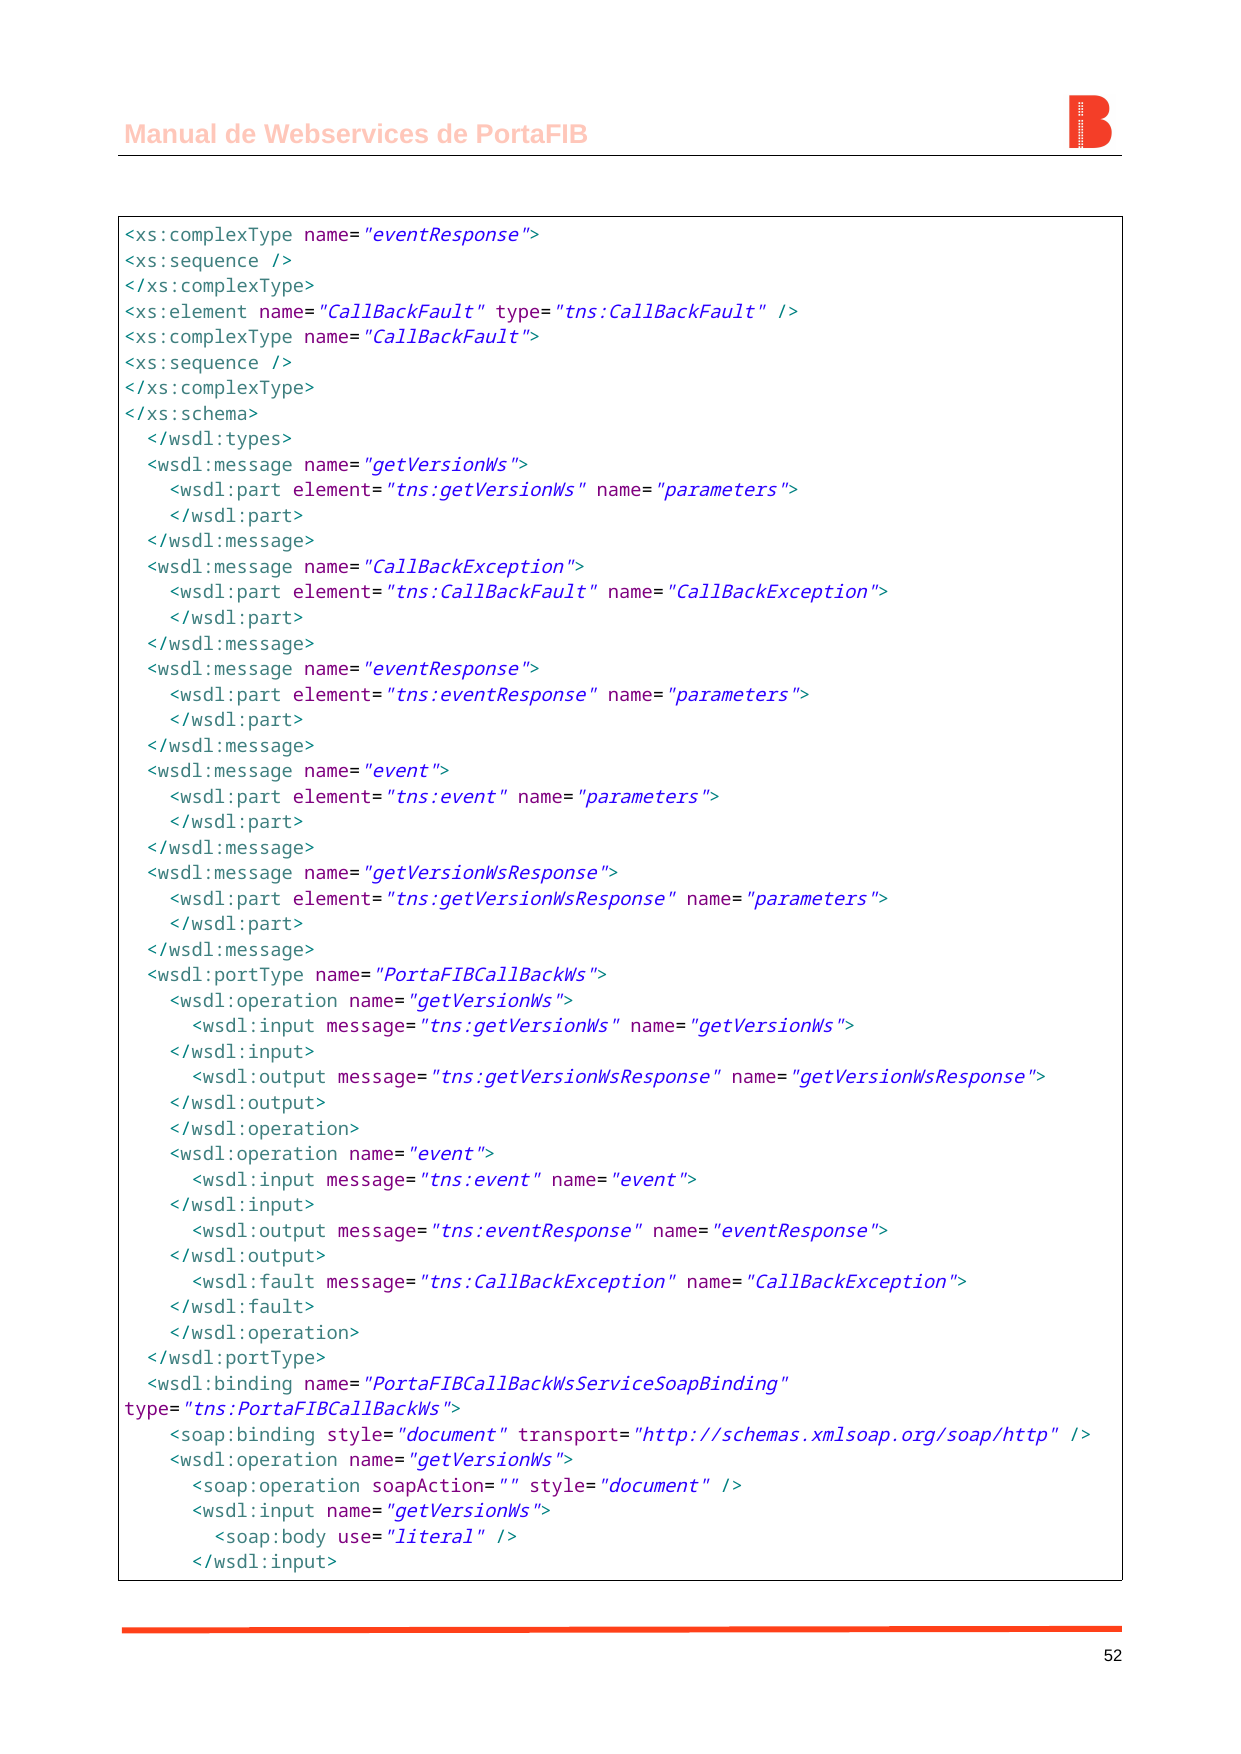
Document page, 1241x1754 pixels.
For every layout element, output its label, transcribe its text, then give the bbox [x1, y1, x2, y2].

table_header <xs:complexType name="eventResponse"> <xs:sequence /> </xs:complexType> <xs:element name="CallBackFault" type="tns:CallBackFault" /> <xs:complexType name="CallBackFault"> <xs:sequence /> </xs:complexType> </xs:schema> </wsdl:types> <wsdl:message name="getVersionWs"> <wsdl:part element="tns:getVersionWs" name="parameters"> </wsdl:part> </wsdl:message> <wsdl:message name="CallBackException"> <wsdl:part element="tns:CallBackFault" name="CallBackException"> </wsdl:part> </wsdl:message> <wsdl:message name="eventResponse"> <wsdl:part element="tns:eventResponse" name="parameters"> </wsdl:part> </wsdl:message> <wsdl:message name="event"> <wsdl:part element="tns:event" name="parameters"> </wsdl:part> </wsdl:message> <wsdl:message name="getVersionWsResponse"> <wsdl:part element="tns:getVersionWsResponse" name="parameters"> </wsdl:part> </wsdl:message> <wsdl:portType name="PortaFIBCallBackWs"> <wsdl:operation name="getVersionWs"> <wsdl:input message="tns:getVersionWs" name="getVersionWs"> </wsdl:input> <wsdl:output message="tns:getVersionWsResponse" name="getVersionWsResponse"> </wsdl:output> </wsdl:operation> <wsdl:operation name="event"> <wsdl:input message="tns:event" name="event"> </wsdl:input> <wsdl:output message="tns:eventResponse" name="eventResponse"> </wsdl:output> <wsdl:fault message="tns:CallBackException" name="CallBackException"> </wsdl:fault> </wsdl:operation> </wsdl:portType> <wsdl:binding name="PortaFIBCallBackWsServiceSoapBinding" type="tns:PortaFIBCallBackWs"> <soap:binding style="document" transport="http://schemas.xmlsoap.org/soap/http" /> <wsdl:operation name="getVersionWs"> <soap:operation soapAction="" style="document" /> <wsdl:input name="getVersionWs"> <soap:body use="literal" /> </wsdl:input> [119, 217, 1122, 1580]
picture [1063, 94, 1117, 150]
